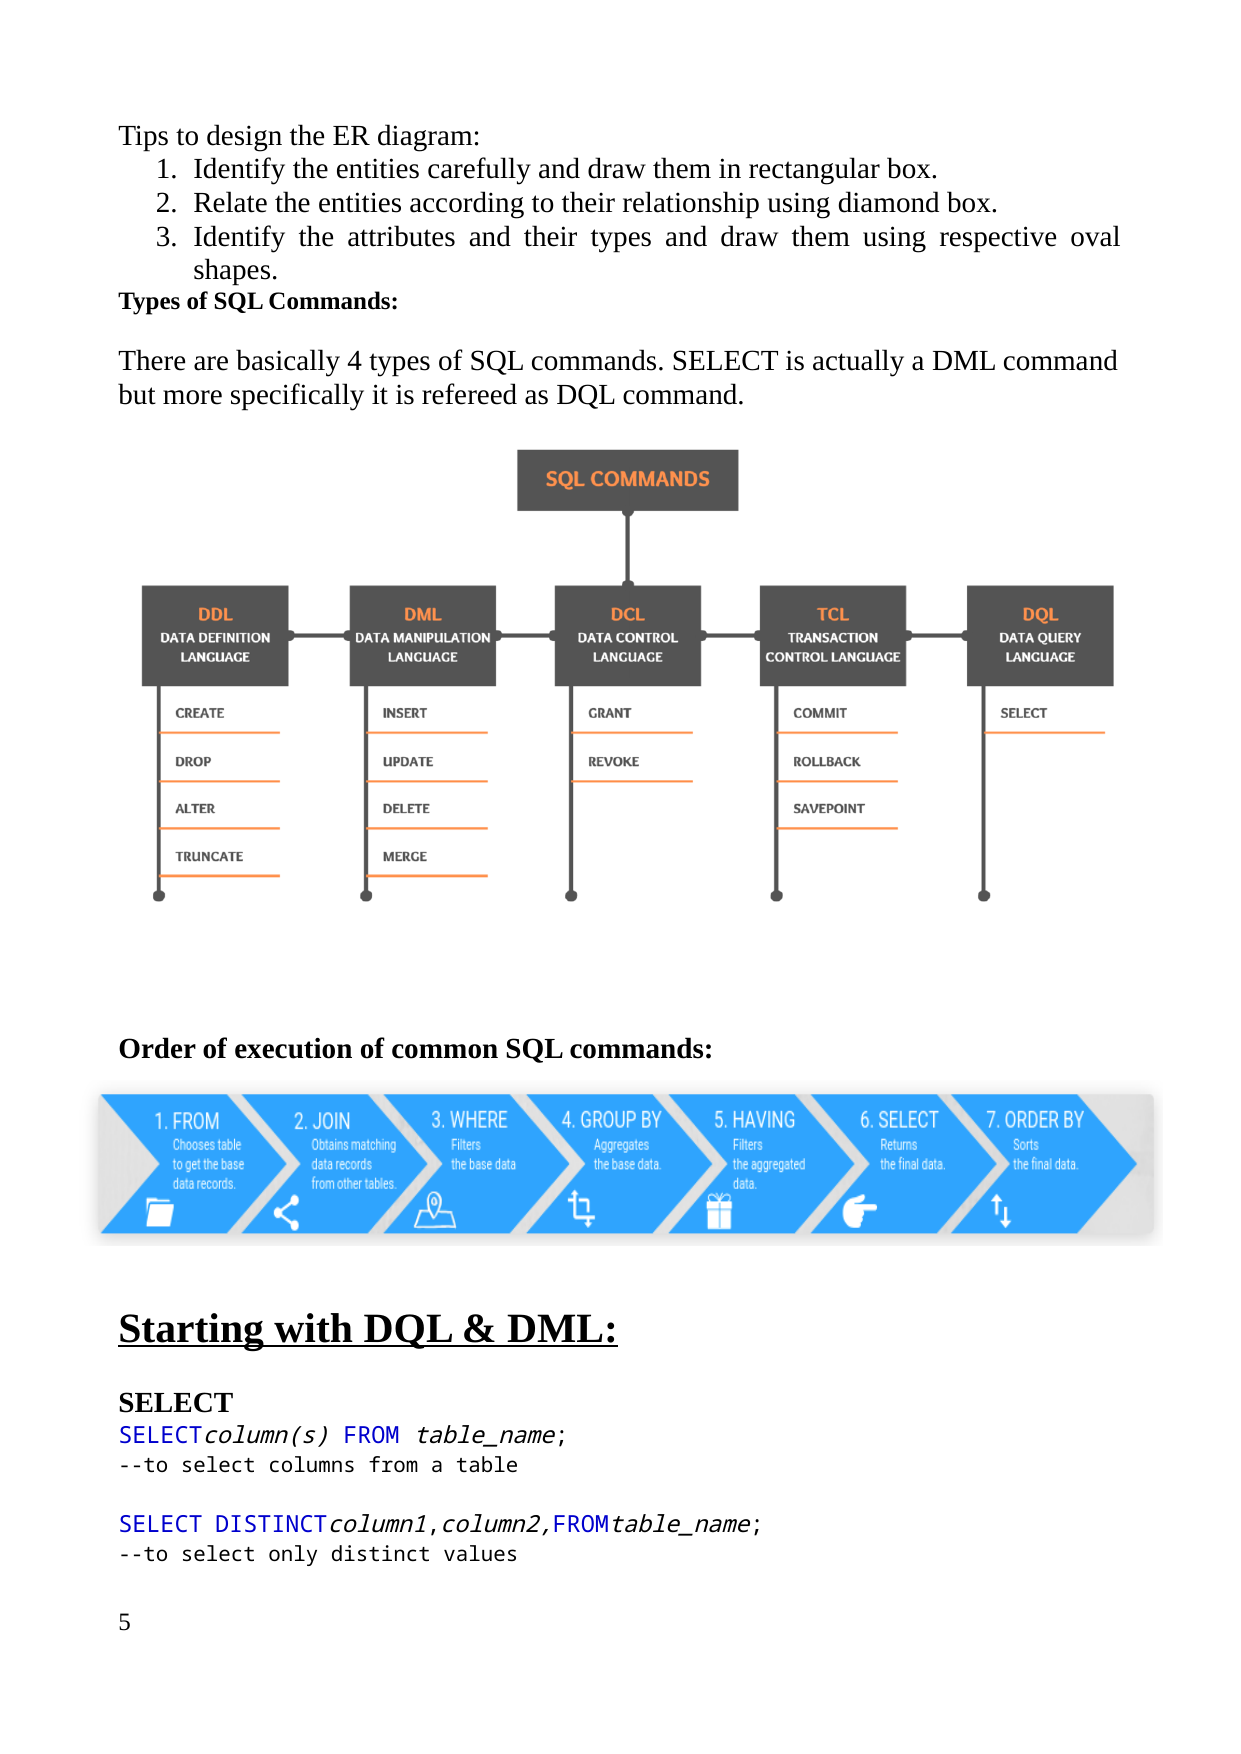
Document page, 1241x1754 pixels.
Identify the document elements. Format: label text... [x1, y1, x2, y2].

text Tips to design the ER diagram: [118, 118, 1122, 152]
text Order of execution of common SQL commands: [118, 1031, 1122, 1065]
picture [77, 1081, 1163, 1246]
list Identify the entities carefully and draw them in rectangular box. [156, 152, 1122, 185]
text --to select only distinct values [118, 1539, 1122, 1567]
text SELECT [118, 1385, 1122, 1418]
text Starting with DQL & DML: [118, 1303, 1122, 1351]
text There are basically 4 types of SQL commands. SELECT is actually a DML command but more specifically it is refereed as DQL command. [118, 343, 1122, 410]
text --to select columns from a table [118, 1450, 1122, 1479]
list Relate the entities according to their relationship using diamond box. [156, 185, 1122, 219]
text SELECTcolumn(s) FROM table_name; [118, 1418, 1122, 1450]
picture [62, 430, 1178, 974]
text Types of SQL Commands: [118, 286, 1122, 314]
text SELECT DISTINCTcolumn1,column2,FROMtable_name; [118, 1507, 1122, 1539]
list Identify the attributes and their types and draw them using respective oval shapes. [156, 219, 1122, 286]
